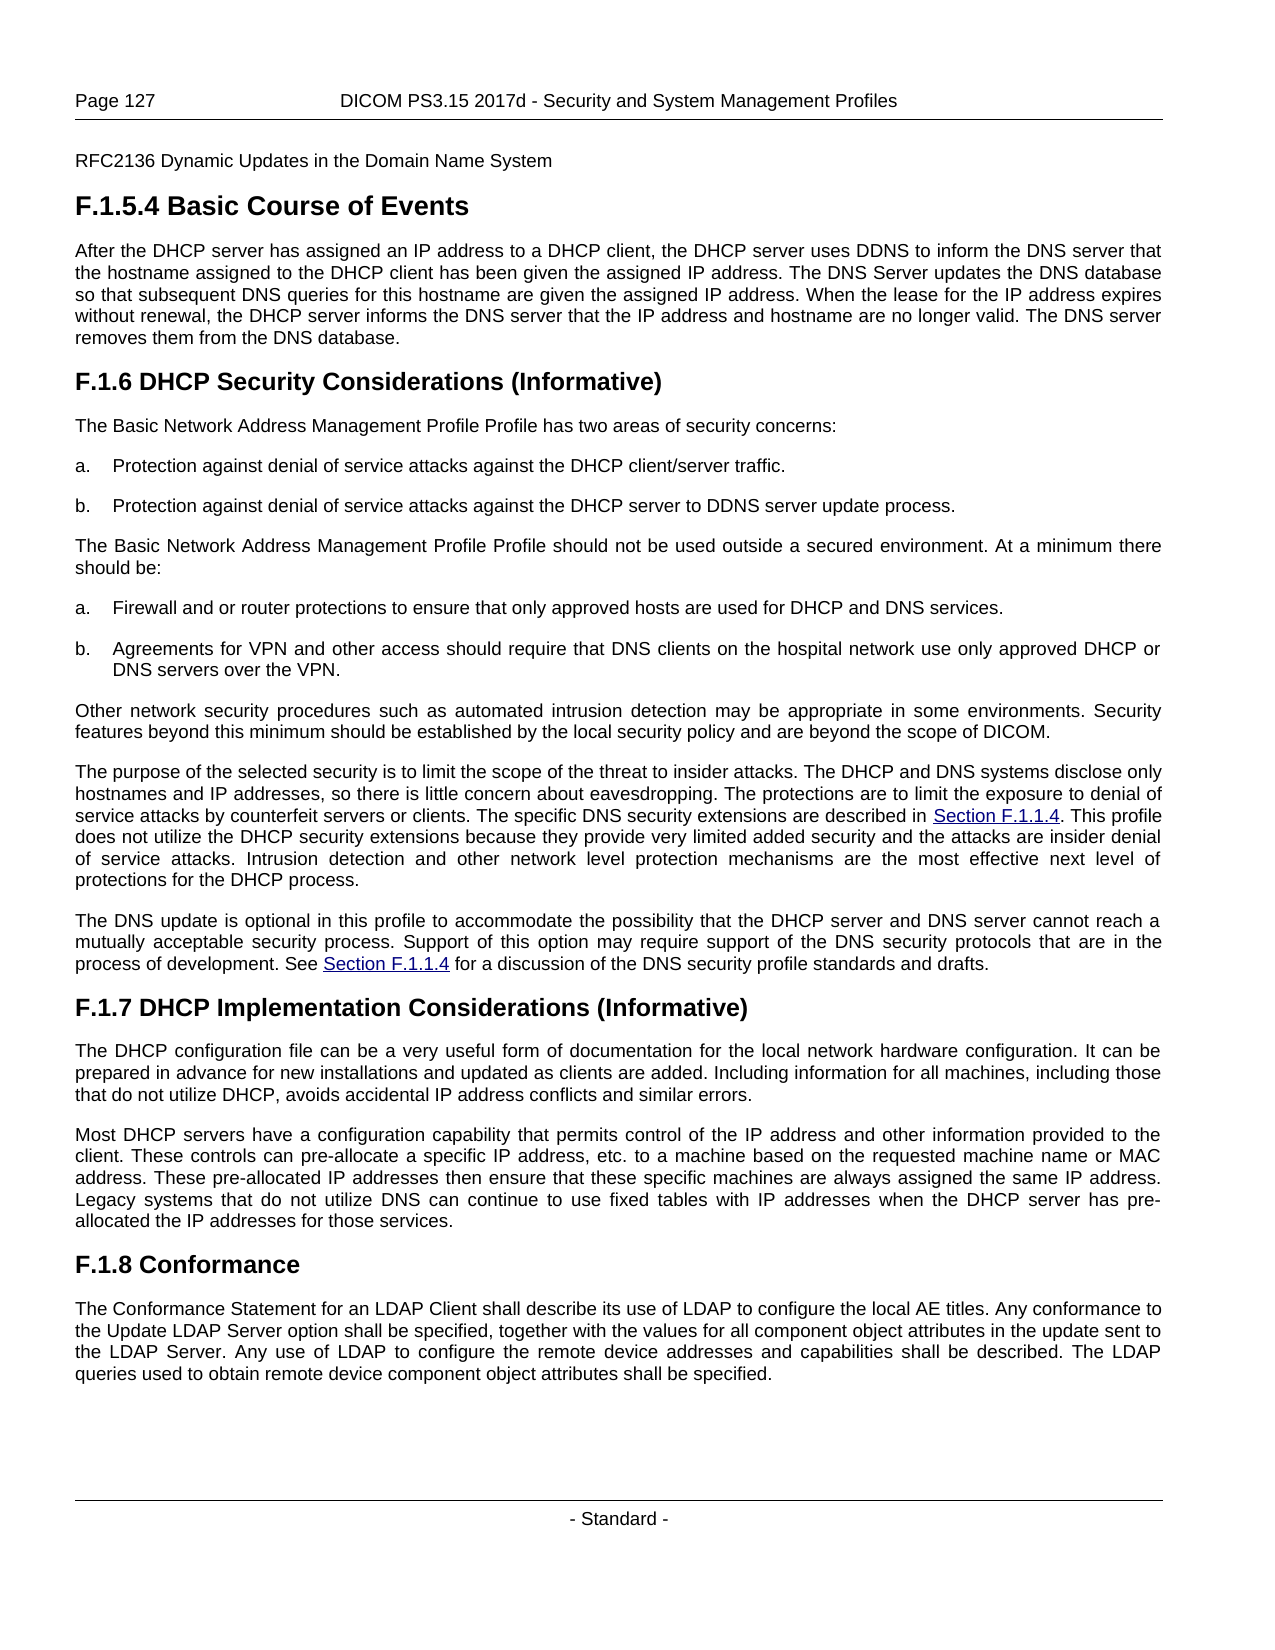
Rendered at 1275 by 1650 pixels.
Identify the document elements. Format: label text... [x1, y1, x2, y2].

list Protection against denial of service attacks against the DHCP server to DDNS server update process. [75, 495, 1162, 517]
text The Basic Network Address Management Profile Profile should not be used outside a secured environment. At a minimum there should be: [75, 535, 1162, 578]
text The Conformance Statement for an LDAP Client shall describe its use of LDAP to configure the local AE titles. Any conformance to the Update LDAP Server option shall be specified, together with the values for all component object attributes in the update sent to the LDAP Server. Any use of LDAP to configure the remote device addresses and capabilities shall be described. The LDAP queries used to obtain remote device component object attributes shall be specified. [75, 1298, 1162, 1384]
text Most DHCP servers have a configuration capability that permits control of the IP address and other information provided to the client. These controls can pre-allocate a specific IP address, etc. to a machine based on the requested machine name or MAC address. These pre-allocated IP addresses then ensure that these specific machines are always assigned the same IP address. Legacy systems that do not utilize DNS can continue to use fixed tables with IP addresses when the DHCP server has pre-allocated the IP addresses for those services. [75, 1124, 1162, 1232]
text The Basic Network Address Management Profile Profile has two areas of security concerns: [75, 414, 1162, 436]
text RFC2136 Dynamic Updates in the Domain Name System [75, 150, 1162, 172]
list Protection against denial of service attacks against the DHCP client/server traffic. [75, 455, 1162, 476]
text F.1.5.4 Basic Course of Events [75, 190, 1162, 222]
text F.1.6 DHCP Security Considerations (Informative) [75, 367, 1162, 396]
text The DHCP configuration file can be a very useful form of documentation for the local network hardware configuration. It can be prepared in advance for new installations and updated as clients are added. Including information for all machines, including those that do not utilize DHCP, avoids accidental IP address conflicts and similar errors. [75, 1040, 1162, 1105]
list Agreements for VPN and other access should require that DNS clients on the hospital network use only approved DHCP or DNS servers over the VPN. [75, 637, 1162, 681]
list Firewall and or router protections to ensure that only approved hosts are used for DHCP and DNS services. [75, 597, 1162, 619]
text F.1.8 Conformance [75, 1250, 1162, 1279]
text After the DHCP server has assigned an IP address to a DHCP client, the DHCP server uses DDNS to inform the DNS server that the hostname assigned to the DHCP client has been given the assigned IP address. The DNS Server updates the DNS database so that subsequent DNS queries for this hostname are given the assigned IP address. When the lease for the IP address expires without renewal, the DHCP server informs the DNS server that the IP address and hostname are no longer valid. The DNS server removes them from the DNS database. [75, 240, 1162, 348]
text The purpose of the selected security is to limit the scope of the threat to insider attacks. The DHCP and DNS systems disclose only hostnames and IP addresses, so there is little concern about eavesdropping. The protections are to limit the exposure to denial of service attacks by counterfeit servers or clients. The specific DNS security extensions are described in Section F.1.1.4. This profile does not utilize the DHCP security extensions because they provide very limited added security and the attacks are insider denial of service attacks. Intrusion detection and other network level protection mechanisms are the most effective next level of protections for the DHCP process. [75, 761, 1162, 891]
text Other network security procedures such as automated intrusion detection may be appropriate in some environments. Security features beyond this minimum should be established by the local security policy and are beyond the scope of DICOM. [75, 699, 1162, 742]
text F.1.7 DHCP Implementation Considerations (Informative) [75, 993, 1162, 1022]
text The DNS update is optional in this profile to accommodate the possibility that the DHCP server and DNS server cannot reach a mutually acceptable security process. Support of this option may require support of the DNS security protocols that are in the process of development. See Section F.1.1.4 for a discussion of the DNS security profile standards and drafts. [75, 909, 1162, 974]
